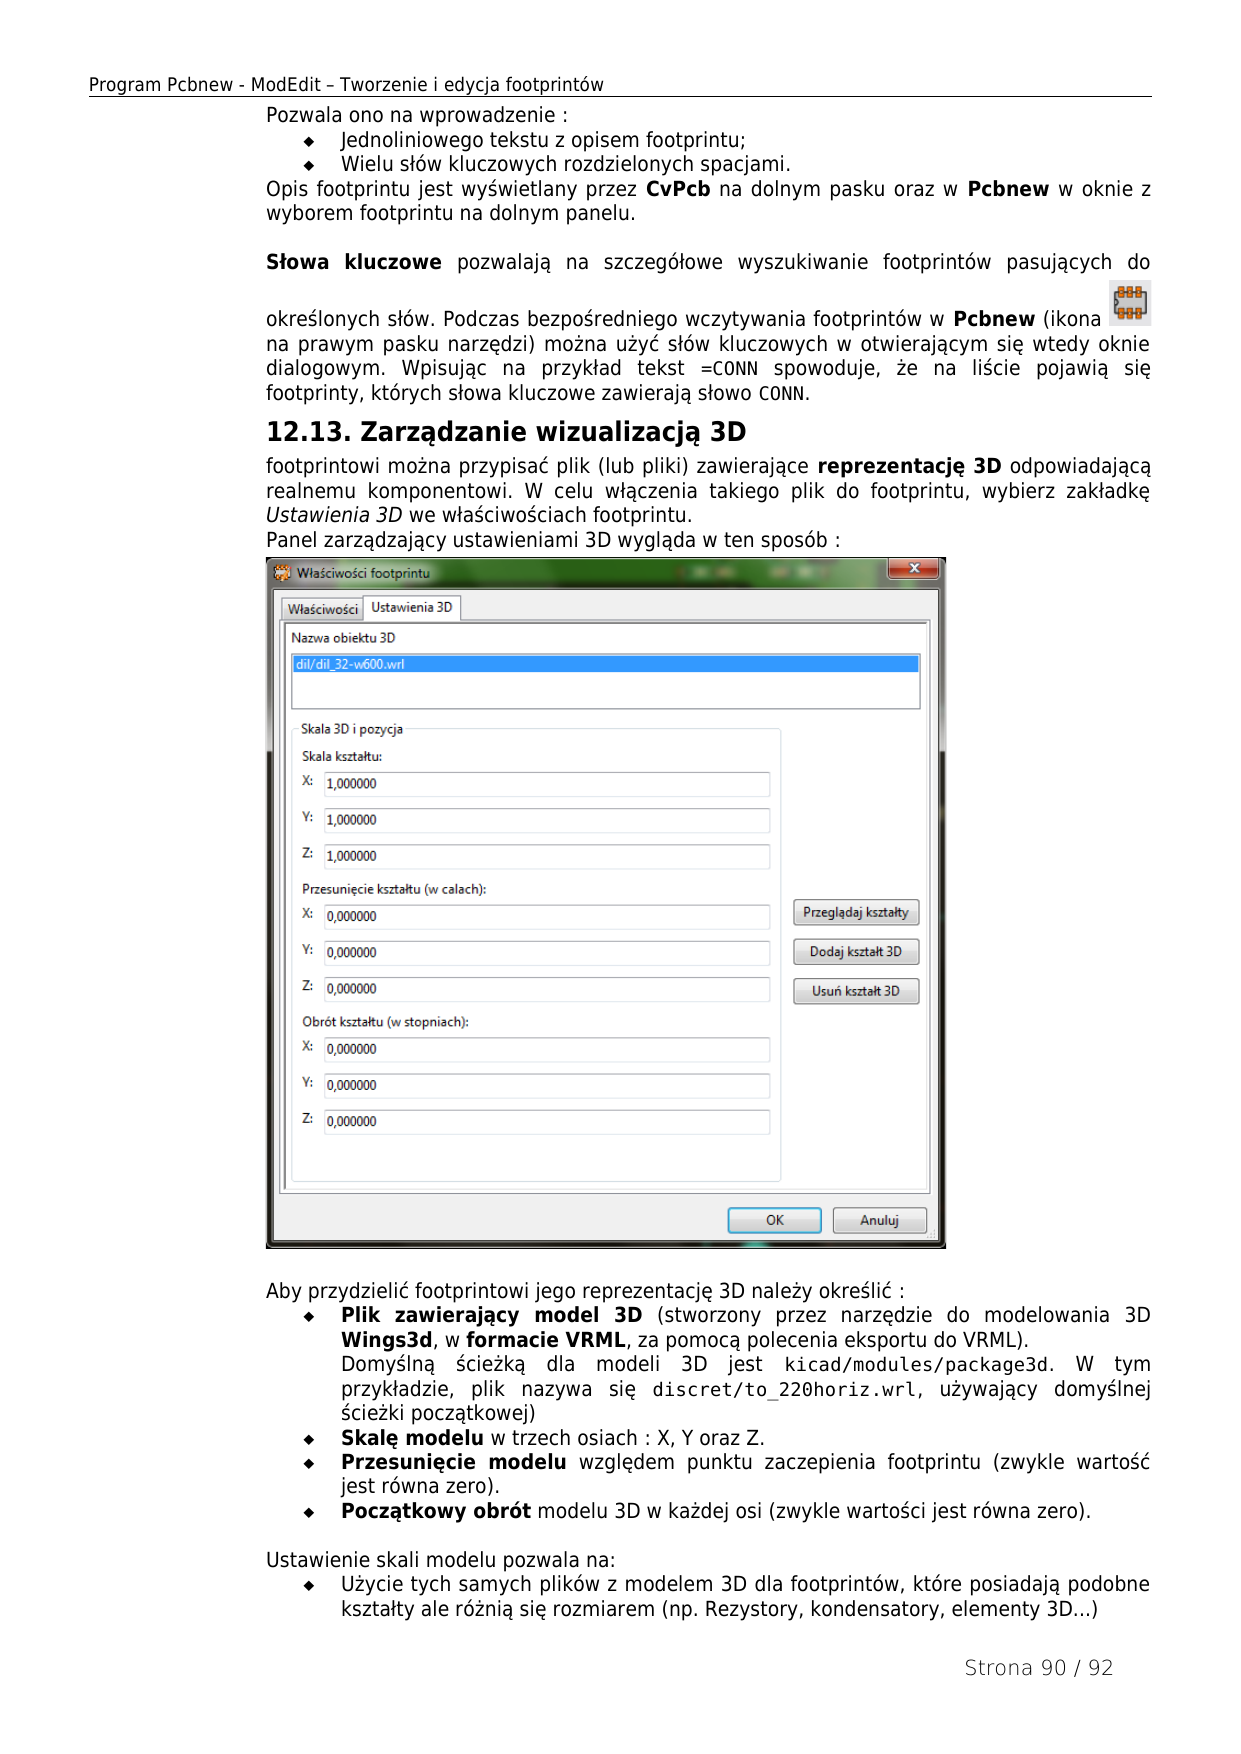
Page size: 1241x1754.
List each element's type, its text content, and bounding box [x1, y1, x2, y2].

list Skalę modelu w trzech osiach : X, Y oraz Z. [303, 1426, 1152, 1450]
text Opis footprintu jest wyświetlany przez CvPcb na dolnym pasku oraz w Pcbnew w oknie z wyborem footprintu na dolnym panelu. [266, 177, 1152, 226]
text Panel zarządzający ustawieniami 3D wygląda w ten sposób : [266, 527, 1152, 552]
list Jednoliniowego tekstu z opisem footprintu; [303, 128, 1152, 152]
text Ustawienie skali modelu pozwala na: [266, 1548, 1152, 1572]
picture [1109, 280, 1152, 326]
text footprintowi można przypisać plik (lub pliki) zawierające reprezentację 3D odpowiadającą realnemu komponentowi. W celu włączenia takiego plik do footprintu, wybierz zakładkę Ustawienia 3D we właściwościach footprintu. [266, 454, 1152, 527]
text Słowa kluczowe pozwalają na szczegółowe wyszukiwanie footprintów pasujących do określonych słów. Podczas bezpośredniego wczytywania footprintów w Pcbnew (ikona na prawym pasku narzędzi) można użyć słów kluczowych w otwierającym się wtedy oknie dialogowym. Wpisując na przykład tekst =CONN spowoduje, że na liście pojawią się footprinty, których słowa kluczowe zawierają słowo CONN. [266, 250, 1152, 405]
picture [265, 557, 947, 1249]
text Aby przydzielić footprintowi jego reprezentację 3D należy określić : [266, 1279, 1152, 1303]
list Użycie tych samych plików z modelem 3D dla footprintów, które posiadają podobne kształty ale różnią się rozmiarem (np. Rezystory, kondensatory, elementy 3D...) [303, 1572, 1152, 1621]
list Początkowy obrót modelu 3D w każdej osi (zwykle wartości jest równa zero). [303, 1499, 1152, 1523]
list Przesunięcie modelu względem punktu zaczepienia footprintu (zwykle wartość jest równa zero). [303, 1450, 1152, 1499]
text Pozwala ono na wprowadzenie : [266, 103, 1152, 128]
subtitle Zarządzanie wizualizacją 3D [266, 417, 1152, 448]
list Wielu słów kluczowych rozdzielonych spacjami. [303, 152, 1152, 177]
list Plik zawierający model 3D (stworzony przez narzędzie do modelowania 3D Wings3d, w formacie VRML, za pomocą polecenia eksportu do VRML). Domyślną ścieżką dla modeli 3D jest kicad/modules/package3d. W tym przykładzie, plik nazywa się discret/to_220horiz.wrl, używający domyślnej ścieżki początkowej) [303, 1303, 1152, 1426]
